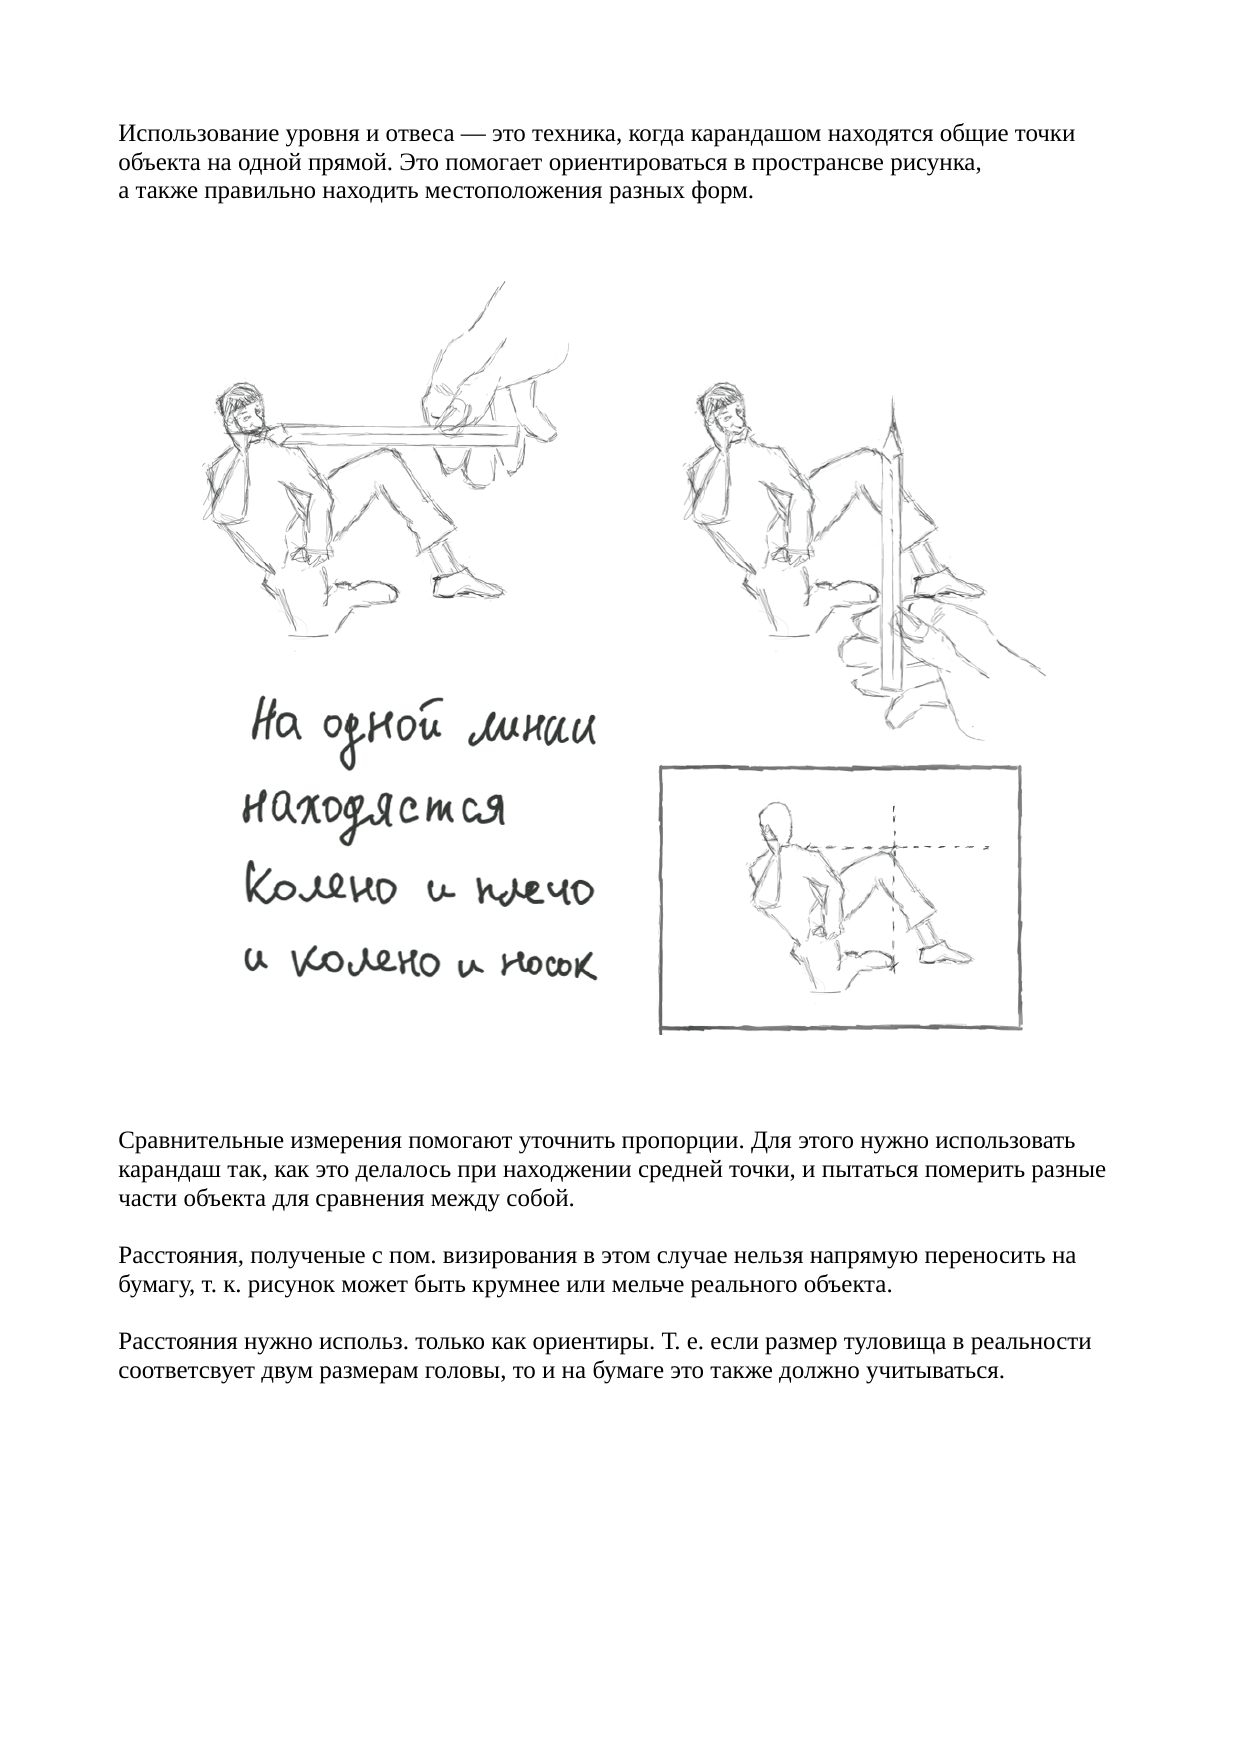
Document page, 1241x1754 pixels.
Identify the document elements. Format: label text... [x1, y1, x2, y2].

text а также правильно находить местоположения разных форм. [118, 176, 1122, 204]
picture [150, 281, 1080, 1097]
text Использование уровня и отвеса — это техника, когда карандашом находятся общие точки объекта на одной прямой. Это помогает ориентироваться в пространсве рисунка, [118, 118, 1122, 176]
text Расстояния, полученые с пом. визирования в этом случае нельзя напрямую переносить на бумагу, т. к. рисунок может быть крумнее или мельче реального объекта. [118, 1240, 1122, 1298]
text карандаш так, как это делалось при находжении средней точки, и пытаться померить разные части объекта для сравнения между собой. [118, 1154, 1122, 1211]
text Расстояния нужно использ. только как ориентиры. Т. е. если размер туловища в реальности соответсвует двум размерам головы, то и на бумаге это также должно учитываться. [118, 1326, 1122, 1384]
text Cравнительные измерения помогают уточнить пропорции. Для этого нужно использовать [118, 1125, 1122, 1154]
